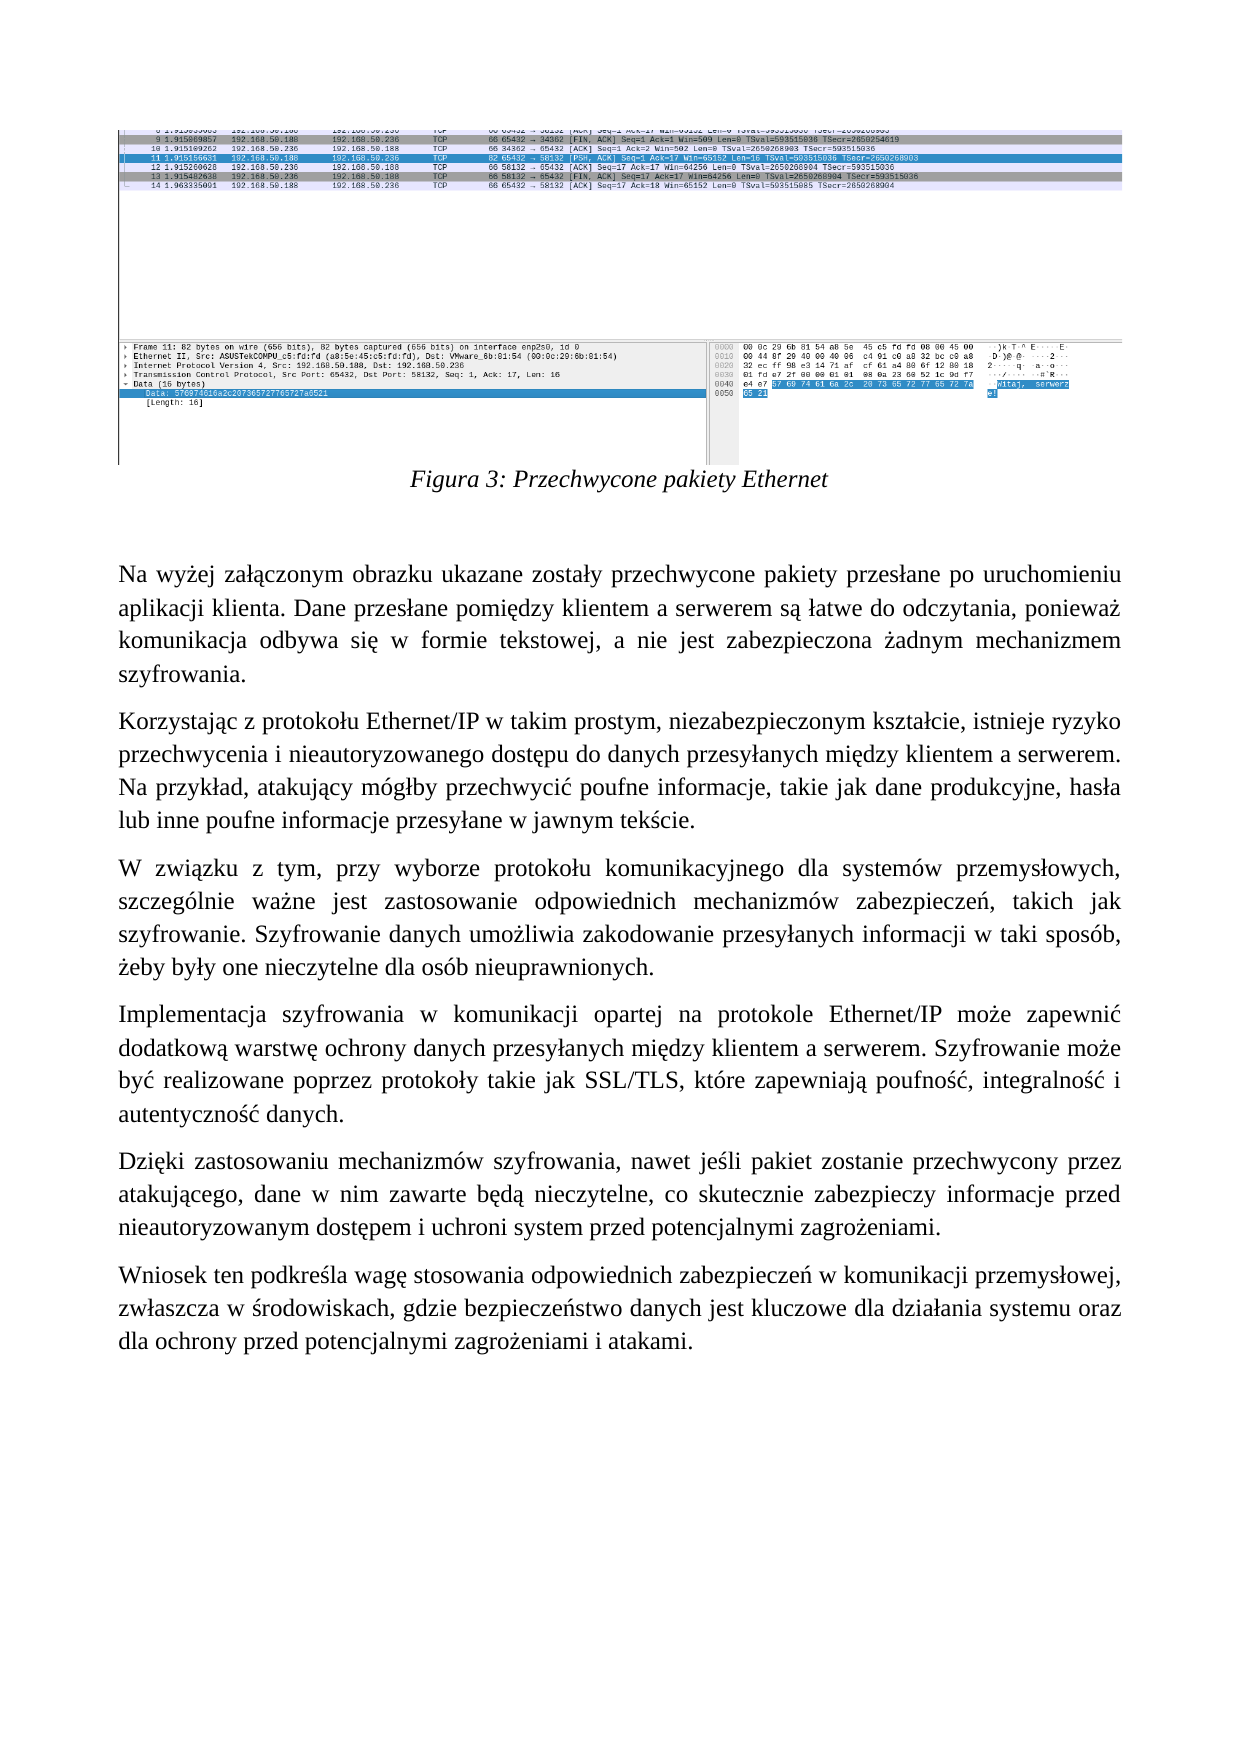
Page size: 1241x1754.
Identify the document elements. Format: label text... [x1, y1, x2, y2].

picture [118, 130, 1123, 465]
text Dzięki zastosowaniu mechanizmów szyfrowania, nawet jeśli pakiet zostanie przechwycony przez atakującego, dane w nim zawarte będą nieczytelne, co skutecznie zabezpieczy informacje przed nieautoryzowanym dostępem i uchroni system przed potencjalnymi zagrożeniami. [118, 1146, 1122, 1241]
text Korzystając z protokołu Ethernet/IP w takim prostym, niezabezpieczonym kształcie, istnieje ryzyko przechwycenia i nieautoryzowanego dostępu do danych przesyłanych między klientem a serwerem. Na przykład, atakujący mógłby przechwycić poufne informacje, takie jak dane produkcyjne, hasła lub inne poufne informacje przesyłane w jawnym tekście. [118, 706, 1122, 834]
text Na wyżej załączonym obrazku ukazane zostały przechwycone pakiety przesłane po uruchomieniu aplikacji klienta. Dane przesłane pomiędzy klientem a serwerem są łatwe do odczytania, ponieważ komunikacja odbywa się w formie tekstowej, a nie jest zabezpieczona żadnym mechanizmem szyfrowania. [118, 559, 1122, 687]
text Figura 3: Przechwycone pakiety Ethernet [118, 465, 1122, 493]
text Implementacja szyfrowania w komunikacji opartej na protokole Ethernet/IP może zapewnić dodatkową warstwę ochrony danych przesyłanych między klientem a serwerem. Szyfrowanie może być realizowane poprzez protokoły takie jak SSL/TLS, które zapewniają poufność, integralność i autentyczność danych. [118, 999, 1122, 1127]
text Wniosek ten podkreśla wagę stosowania odpowiednich zabezpieczeń w komunikacji przemysłowej, zwłaszcza w środowiskach, gdzie bezpieczeństwo danych jest kluczowe dla działania systemu oraz dla ochrony przed potencjalnymi zagrożeniami i atakami. [118, 1260, 1122, 1355]
text W związku z tym, przy wyborze protokołu komunikacyjnego dla systemów przemysłowych, szczególnie ważne jest zastosowanie odpowiednich mechanizmów zabezpieczeń, takich jak szyfrowanie. Szyfrowanie danych umożliwia zakodowanie przesyłanych informacji w taki sposób, żeby były one nieczytelne dla osób nieuprawnionych. [118, 853, 1122, 981]
